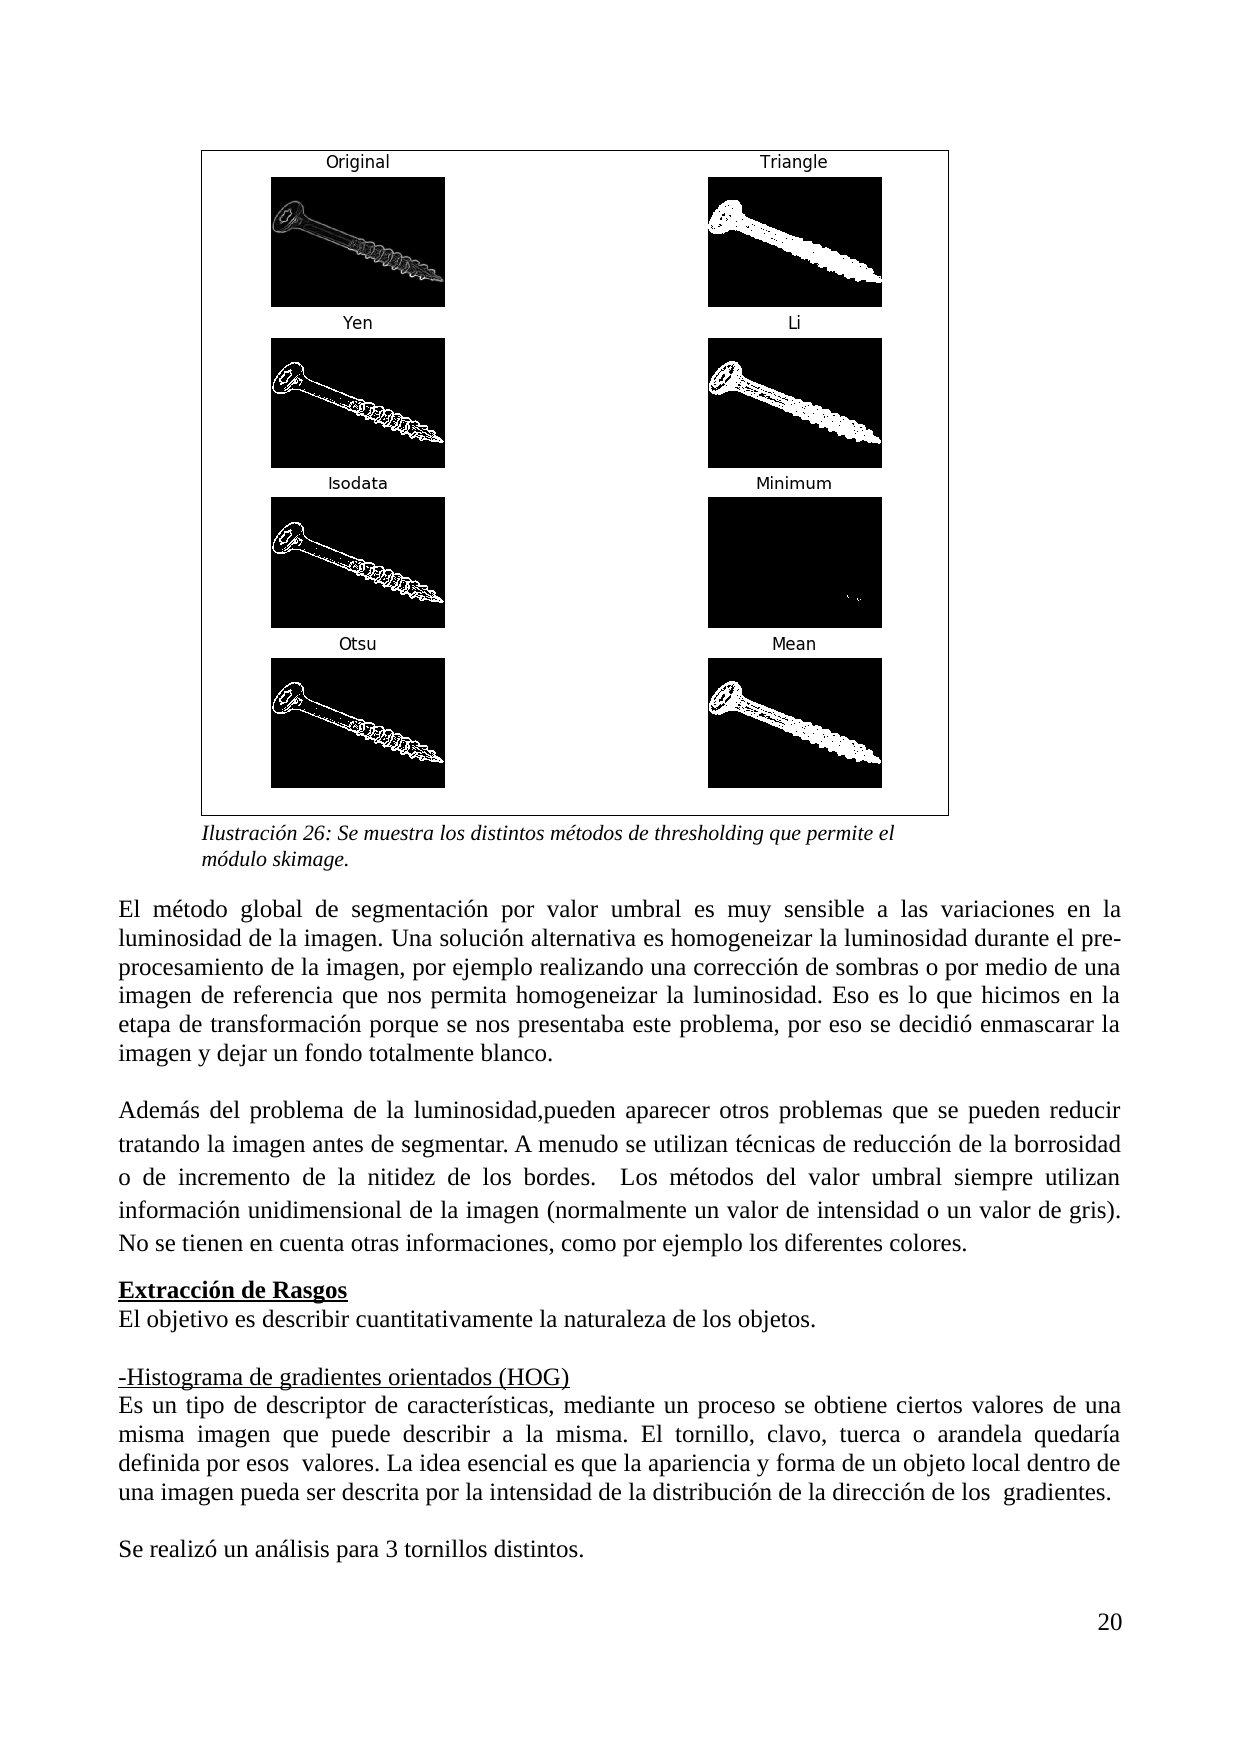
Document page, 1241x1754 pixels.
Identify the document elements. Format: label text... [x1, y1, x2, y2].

picture [204, 153, 946, 813]
text -Histograma de gradientes orientados (HOG) [118, 1362, 1122, 1390]
text Además del problema de la luminosidad,pueden aparecer otros problemas que se pueden reducir tratando la imagen antes de segmentar. A menudo se utilizan técnicas de reducción de la borrosidad o de incremento de la nitidez de los bordes. Los métodos del valor umbral siempre utilizan información unidimensional de la imagen (normalmente un valor de intensidad o un valor de gris). No se tienen en cuenta otras informaciones, como por ejemplo los diferentes colores. [118, 1096, 1122, 1256]
text Se realizó un análisis para 3 tornillos distintos. [118, 1534, 1122, 1563]
text Es un tipo de descriptor de características, mediante un proceso se obtiene ciertos valores de una misma imagen que puede describir a la misma. El tornillo, clavo, tuerca o arandela quedaría definida por esos valores. La idea esencial es que la apariencia y forma de un objeto local dentro de una imagen pueda ser descrita por la intensidad de la distribución de la dirección de los gradientes. [118, 1390, 1122, 1505]
text El objetivo es describir cuantitativamente la naturaleza de los objetos. [118, 1304, 1122, 1333]
text El método global de segmentación por valor umbral es muy sensible a las variaciones en la luminosidad de la imagen. Una solución alternativa es homogeneizar la luminosidad durante el pre-procesamiento de la imagen, por ejemplo realizando una corrección de sombras o por medio de una imagen de referencia que nos permita homogeneizar la luminosidad. Eso es lo que hicimos en la etapa de transformación porque se nos presentaba este problema, por eso se decidió enmascarar la imagen y dejar un fondo totalmente blanco. [118, 894, 1122, 1067]
text Extracción de Rasgos [118, 1275, 1122, 1304]
text Ilustración 26: Se muestra los distintos métodos de thresholding que permite el módulo skimage. [201, 816, 948, 871]
